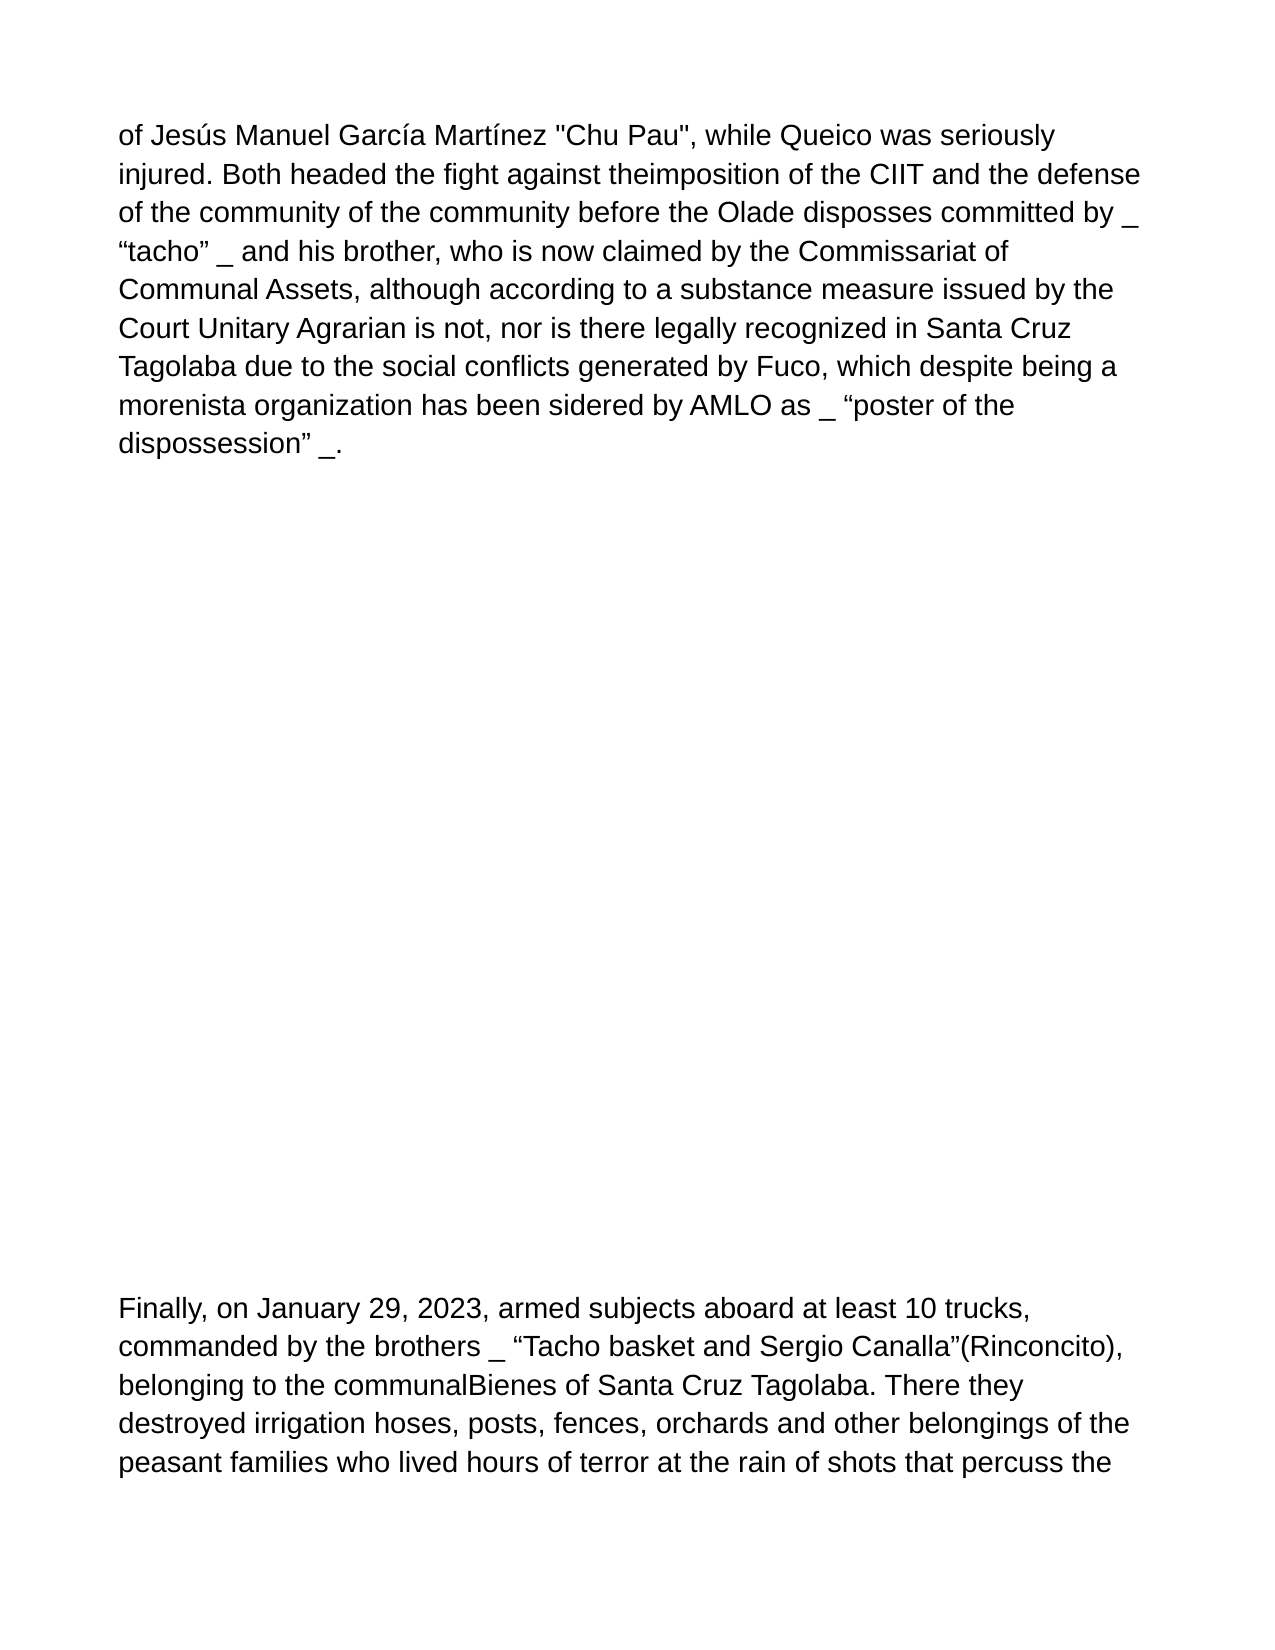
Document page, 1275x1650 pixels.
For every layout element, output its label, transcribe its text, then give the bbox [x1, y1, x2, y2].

text Finally, on January 29, 2023, armed subjects aboard at least 10 trucks, commanded by the brothers _ “Tacho basket and Sergio Canalla”(Rinconcito), belonging to the communalBienes of Santa Cruz Tagolaba. There they destroyed irrigation hoses, posts, fences, orchards and other belongings of the peasant families who lived hours of terror at the rain of shots that percuss the [118, 479, 1157, 1478]
text of Jesús Manuel García Martínez "Chu Pau", while Queico was seriously injured. Both headed the fight against theimposition of the CIIT and the defense of the community of the community before the Olade disposses committed by _ “tacho” _ and his brother, who is now claimed by the Commissariat of Communal Assets, although according to a substance measure issued by the Court Unitary Agrarian is not, nor is there legally recognized in Santa Cruz Tagolaba due to the social conflicts generated by Fuco, which despite being a morenista organization has been sidered by AMLO as _ “poster of the dispossession” _. [118, 118, 1157, 460]
